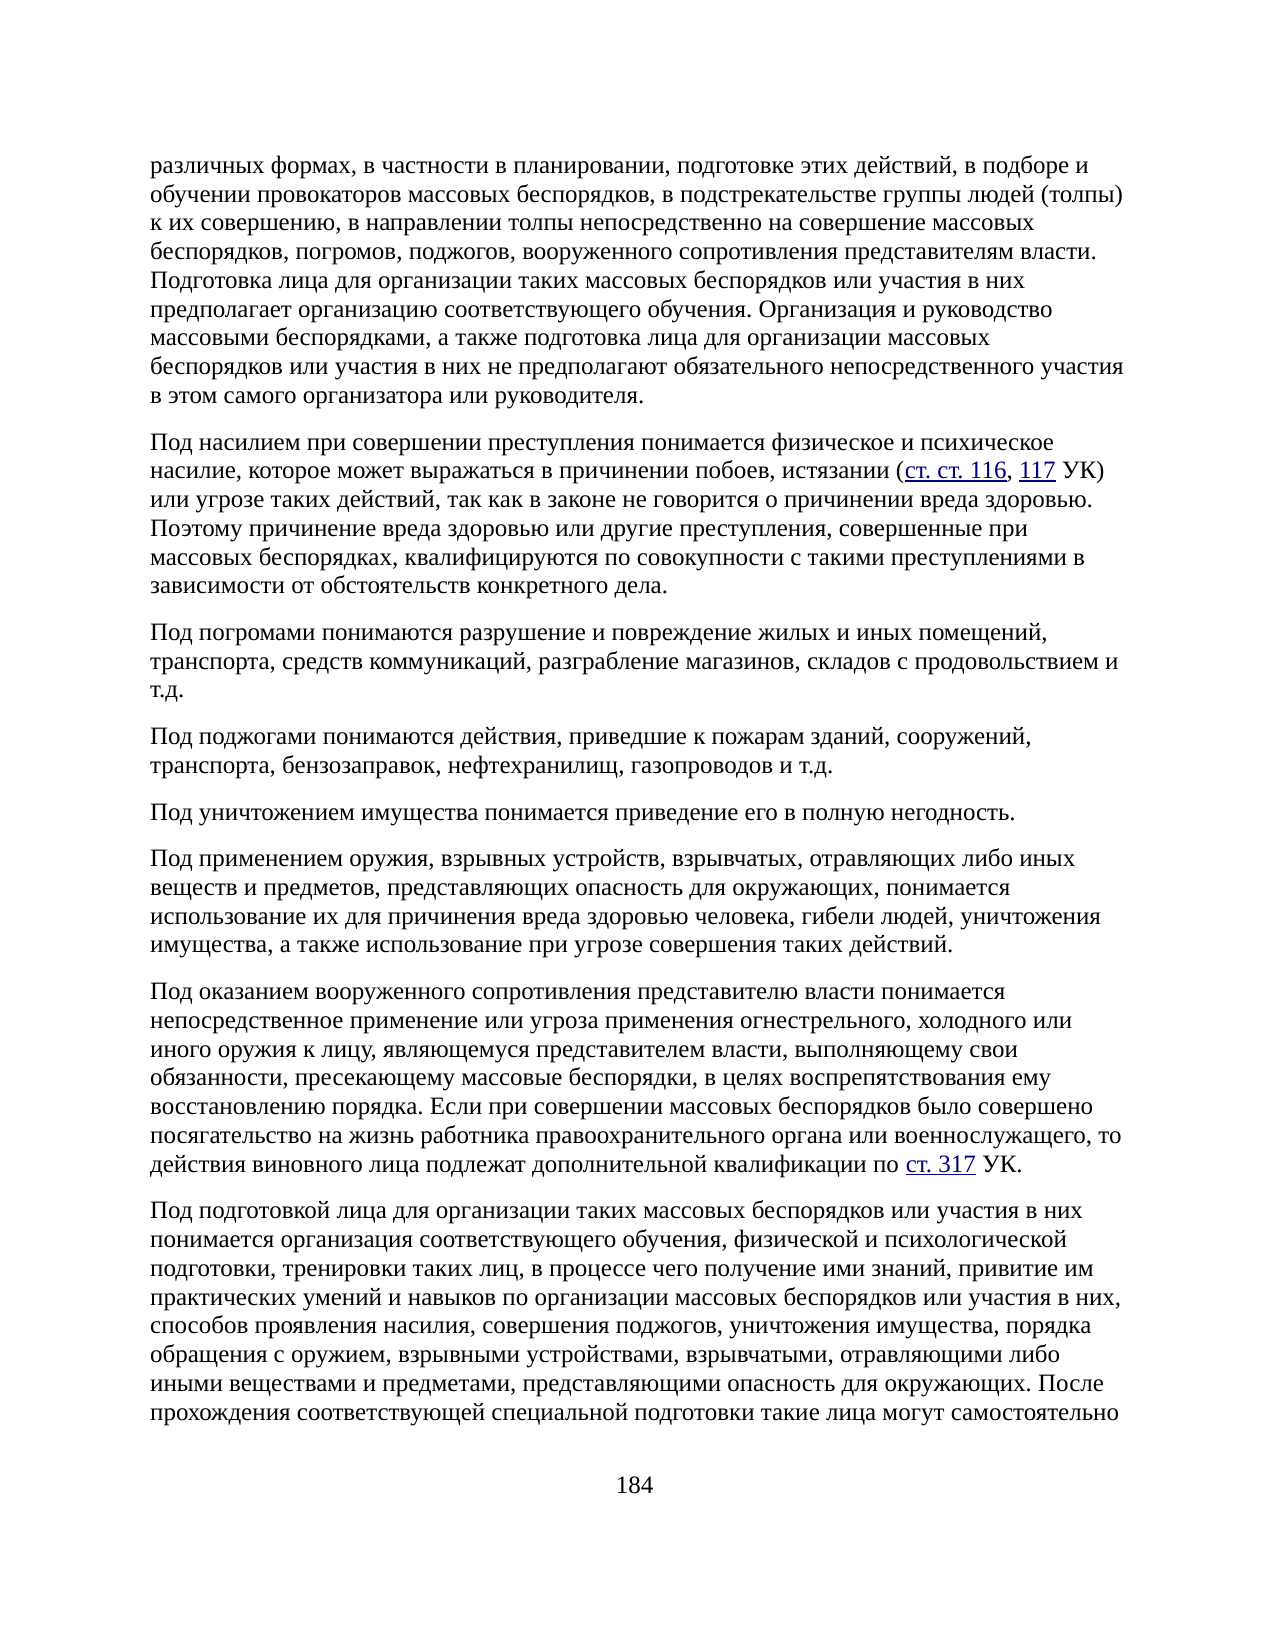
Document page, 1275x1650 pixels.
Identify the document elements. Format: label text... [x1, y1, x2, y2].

text Под подготовкой лица для организации таких массовых беспорядков или участия в них понимается организация соответствующего обучения, физической и психологической подготовки, тренировки таких лиц, в процессе чего получение ими знаний, привитие им практических умений и навыков по организации массовых беспорядков или участия в них, способов проявления насилия, совершения поджогов, уничтожения имущества, порядка обращения с оружием, взрывными устройствами, взрывчатыми, отравляющими либо иными веществами и предметами, представляющими опасность для окружающих. После прохождения соответствующей специальной подготовки такие лица могут самостоятельно [150, 1195, 1125, 1425]
text Под погромами понимаются разрушение и повреждение жилых и иных помещений, транспорта, средств коммуникаций, разграбление магазинов, складов с продовольствием и т.д. [150, 617, 1125, 703]
text Под насилием при совершении преступления понимается физическое и психическое насилие, которое может выражаться в причинении побоев, истязании (ст. ст. 116, 117 УК) или угрозе таких действий, так как в законе не говорится о причинении вреда здоровью. Поэтому причинение вреда здоровью или другие преступления, совершенные при массовых беспорядках, квалифицируются по совокупности с такими преступлениями в зависимости от обстоятельств конкретного дела. [150, 427, 1125, 599]
text Под уничтожением имущества понимается приведение его в полную негодность. [150, 797, 1125, 825]
text Под поджогами понимаются действия, приведшие к пожарам зданий, сооружений, транспорта, бензозаправок, нефтехранилищ, газопроводов и т.д. [150, 721, 1125, 779]
text различных формах, в частности в планировании, подготовке этих действий, в подборе и обучении провокаторов массовых беспорядков, в подстрекательстве группы людей (толпы) к их совершению, в направлении толпы непосредственно на совершение массовых беспорядков, погромов, поджогов, вооруженного сопротивления представителям власти. Подготовка лица для организации таких массовых беспорядков или участия в них предполагает организацию соответствующего обучения. Организация и руководство массовыми беспорядками, а также подготовка лица для организации массовых беспорядков или участия в них не предполагают обязательного непосредственного участия в этом самого организатора или руководителя. [150, 150, 1125, 409]
text Под применением оружия, взрывных устройств, взрывчатых, отравляющих либо иных веществ и предметов, представляющих опасность для окружающих, понимается использование их для причинения вреда здоровью человека, гибели людей, уничтожения имущества, а также использование при угрозе совершения таких действий. [150, 843, 1125, 958]
text Под оказанием вооруженного сопротивления представителю власти понимается непосредственное применение или угроза применения огнестрельного, холодного или иного оружия к лицу, являющемуся представителем власти, выполняющему свои обязанности, пресекающему массовые беспорядки, в целях воспрепятствования ему восстановлению порядка. Если при совершении массовых беспорядков было совершено посягательство на жизнь работника правоохранительного органа или военнослужащего, то действия виновного лица подлежат дополнительной квалификации по ст. 317 УК. [150, 976, 1125, 1177]
